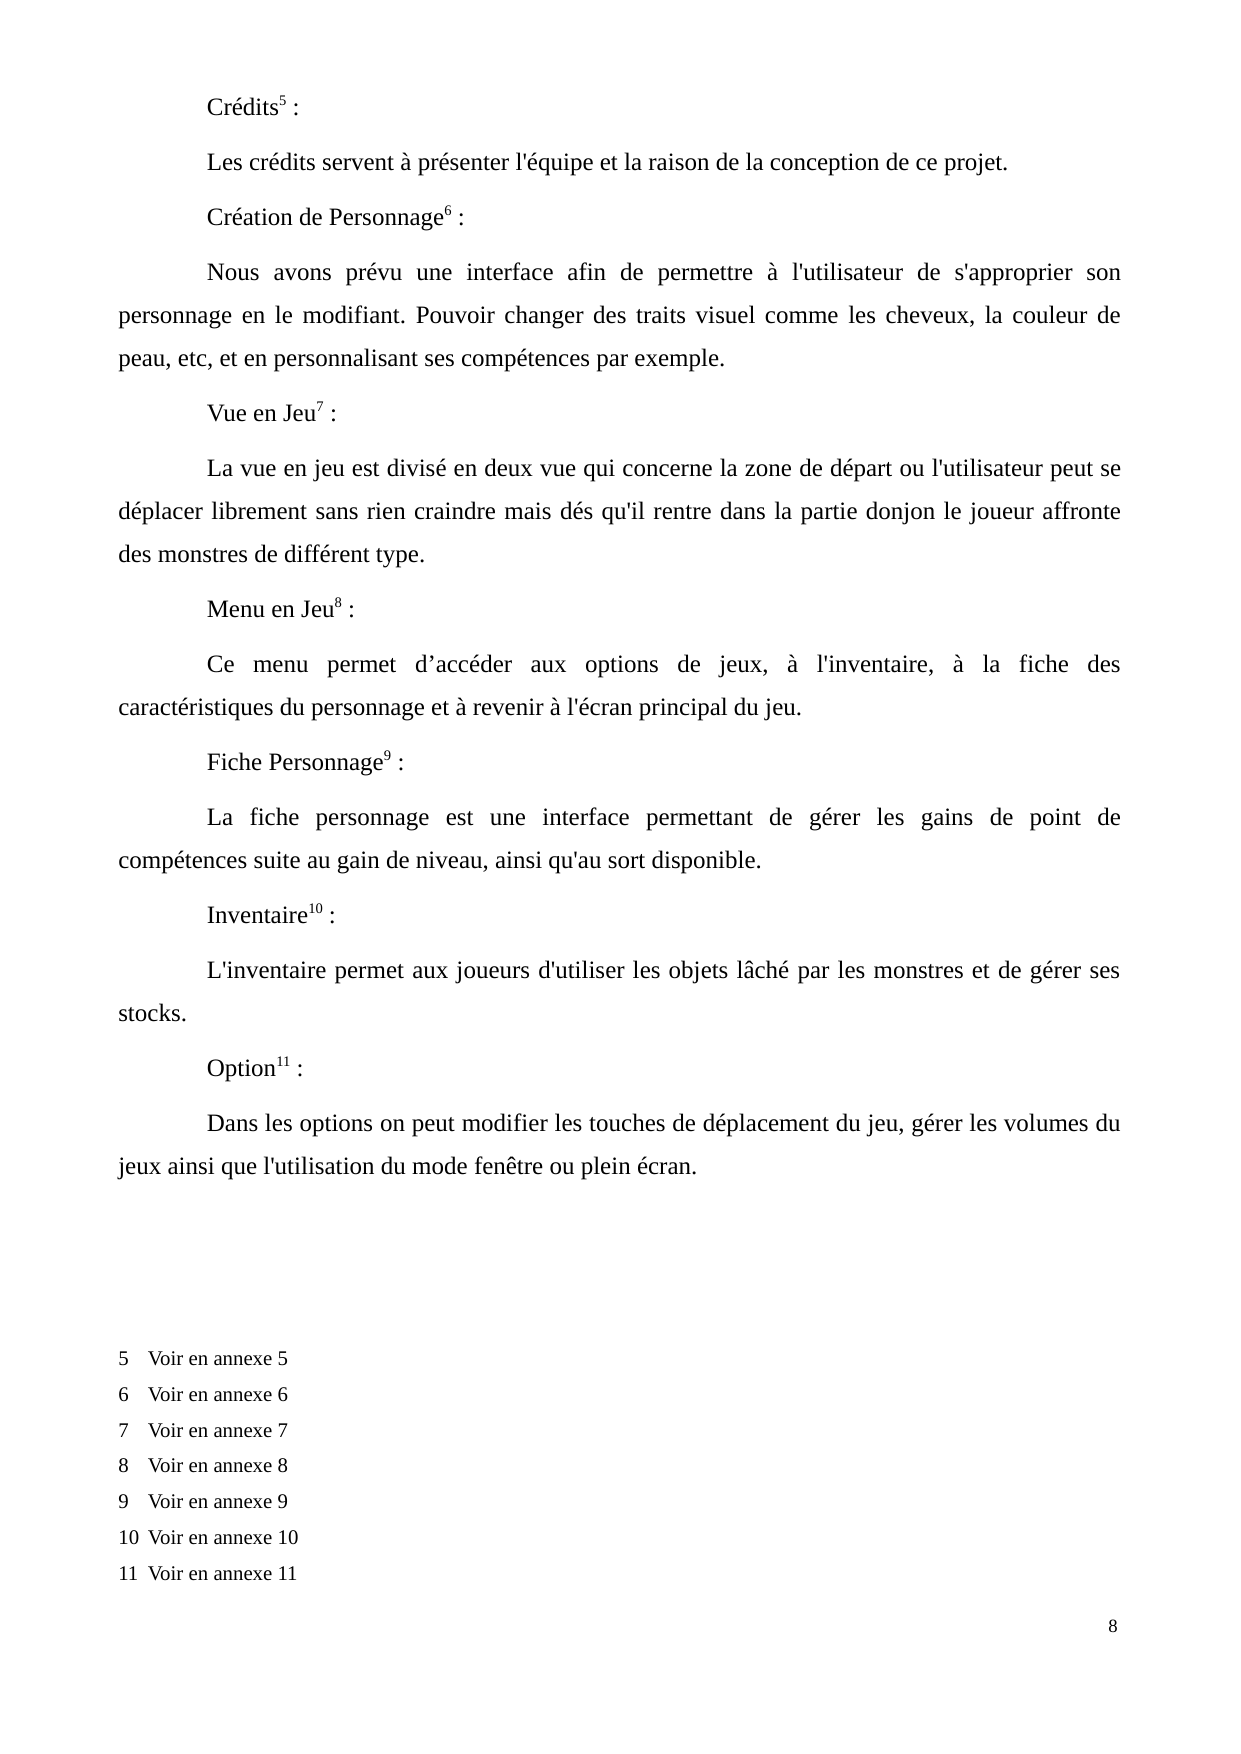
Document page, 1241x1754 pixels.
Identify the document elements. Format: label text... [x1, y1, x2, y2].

text Menu en Jeu : [118, 594, 1122, 623]
text Voir en annexe 6 [118, 1382, 1122, 1406]
text Option : [118, 1053, 1122, 1082]
text Voir en annexe 7 [118, 1418, 1122, 1442]
text Fiche Personnage : [118, 747, 1122, 776]
text Dans les options on peut modifier les touches de déplacement du jeu, gérer les volumes du jeux ainsi que l'utilisation du mode fenêtre ou plein écran. [118, 1108, 1122, 1179]
text La fiche personnage est une interface permettant de gérer les gains de point de compétences suite au gain de niveau, ainsi qu'au sort disponible. [118, 802, 1122, 874]
text Nous avons prévu une interface afin de permettre à l'utilisateur de s'approprier son personnage en le modifiant. Pouvoir changer des traits visuel comme les cheveux, la couleur de peau, etc, et en personnalisant ses compétences par exemple. [118, 257, 1122, 372]
text Création de Personnage : [118, 202, 1122, 231]
text Voir en annexe 8 [118, 1453, 1122, 1477]
text Inventaire : [118, 900, 1122, 929]
text Voir en annexe 11 [118, 1561, 1122, 1585]
text L'inventaire permet aux joueurs d'utiliser les objets lâché par les monstres et de gérer ses stocks. [118, 955, 1122, 1027]
text Les crédits servent à présenter l'équipe et la raison de la conception de ce projet. [118, 147, 1122, 176]
text Voir en annexe 5 [118, 1346, 1122, 1370]
text Voir en annexe 9 [118, 1489, 1122, 1513]
text Vue en Jeu : [118, 398, 1122, 427]
text La vue en jeu est divisé en deux vue qui concerne la zone de départ ou l'utilisateur peut se déplacer librement sans rien craindre mais dés qu'il rentre dans la partie donjon le joueur affronte des monstres de différent type. [118, 453, 1122, 568]
text Ce menu permet d’accéder aux options de jeux, à l'inventaire, à la fiche des caractéristiques du personnage et à revenir à l'écran principal du jeu. [118, 649, 1122, 721]
text Voir en annexe 10 [118, 1525, 1122, 1549]
text Crédits : [118, 92, 1122, 121]
